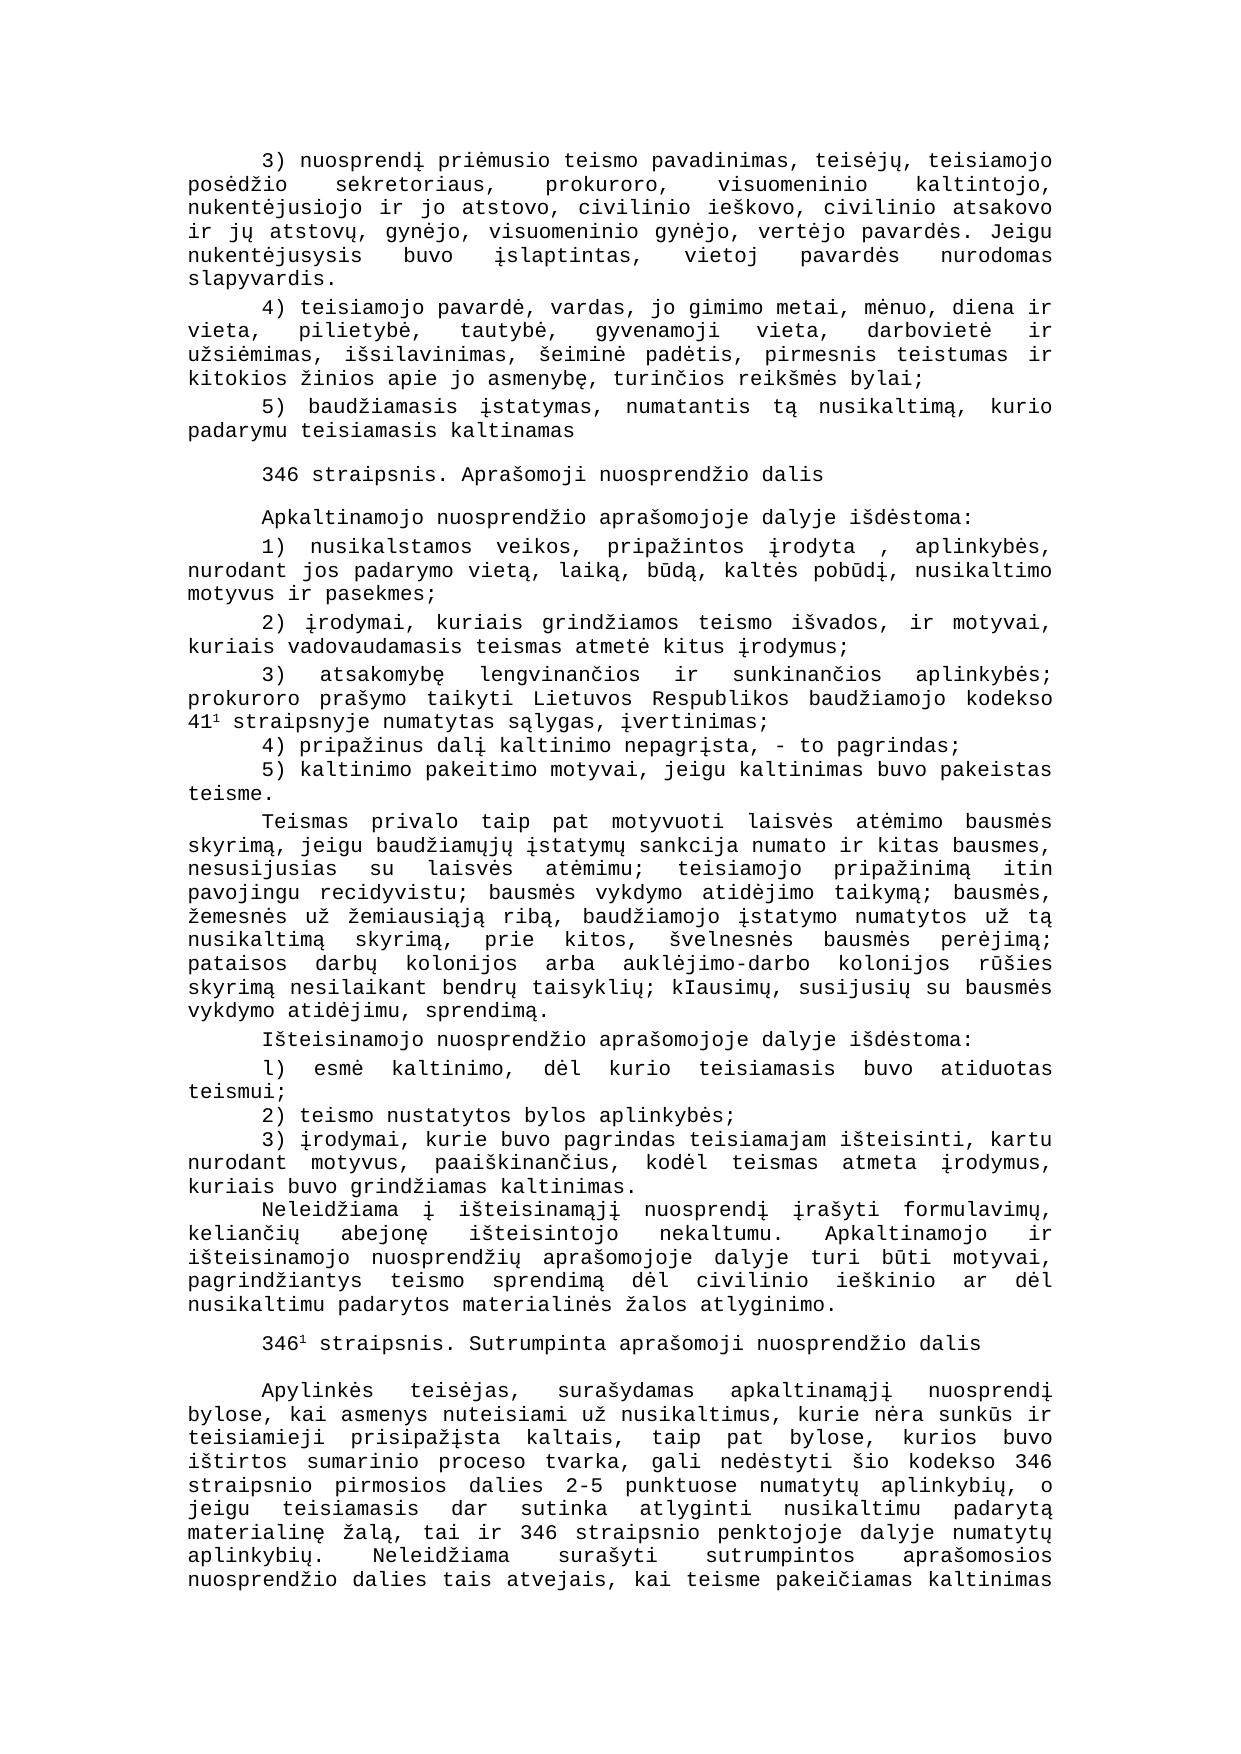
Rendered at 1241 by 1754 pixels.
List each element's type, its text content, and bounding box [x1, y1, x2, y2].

text Teismas privalo taip pat motyvuoti laisvės atėmimo bausmės skyrimą, jeigu baudžiamųjų įstatymų sankcija numato ir kitas bausmes, nesusijusias su laisvės atėmimu; teisiamojo pripažinimą itin pavojingu recidyvistu; bausmės vykdymo atidėjimo taikymą; bausmės, žemesnės už žemiausiąją ribą, baudžiamojo įstatymo numatytos už tą nusikaltimą skyrimą, prie kitos, švelnesnės bausmės perėjimą; pataisos darbų kolonijos arba auklėjimo-darbo kolonijos rūšies skyrimą nesilaikant bendrų taisyklių; kIausimų, susijusių su bausmės vykdymo atidėjimu, sprendimą. [187, 811, 1053, 1024]
text 4) teisiamojo pavardė, vardas, jo gimimo metai, mėnuo, diena ir vieta, pilietybė, tautybė, gyvenamoji vieta, darbovietė ir užsiėmimas, išsilavinimas, šeiminė padėtis, pirmesnis teistumas ir kitokios žinios apie jo asmenybę, turinčios reikšmės bylai; [187, 297, 1053, 391]
text l) esmė kaltinimo, dėl kurio teisiamasis buvo atiduotas teismui; [187, 1058, 1053, 1105]
text Apylinkės teisėjas, surašydamas apkaltinamąjį nuosprendį bylose, kai asmenys nuteisiami už nusikaltimus, kurie nėra sunkūs ir teisiamieji prisipažįsta kaltais, taip pat bylose, kurios buvo ištirtos sumarinio proceso tvarka, gali nedėstyti šio kodekso 346 straipsnio pirmosios dalies 2-5 punktuose numatytų aplinkybių, o jeigu teisiamasis dar sutinka atlyginti nusikaltimu padarytą materialinę žalą, tai ir 346 straipsnio penktojoje dalyje numatytų aplinkybių. Neleidžiama surašyti sutrumpintos aprašomosios nuosprendžio dalies tais atvejais, kai teisme pakeičiamas kaltinimas [187, 1380, 1053, 1593]
text Apkaltinamojo nuosprendžio aprašomojoje dalyje išdėstoma: [187, 507, 1053, 531]
text Neleidžiama į išteisinamąjį nuosprendį įrašyti formulavimų, keliančių abejonę išteisintojo nekaltumu. Apkaltinamojo ir išteisinamojo nuosprendžių aprašomojoje dalyje turi būti motyvai, pagrindžiantys teismo sprendimą dėl civilinio ieškinio ar dėl nusikaltimu padarytos materialinės žalos atlyginimo. [187, 1199, 1053, 1318]
text 346 straipsnis. Aprašomoji nuosprendžio dalis [187, 464, 1053, 487]
text Išteisinamojo nuosprendžio aprašomojoje dalyje išdėstoma: [187, 1029, 1053, 1053]
text 5) kaltinimo pakeitimo motyvai, jeigu kaltinimas buvo pakeistas teisme. [187, 759, 1053, 806]
text 3) nuosprendį priėmusio teismo pavadinimas, teisėjų, teisiamojo posėdžio sekretoriaus, prokuroro, visuomeninio kaltintojo, nukentėjusiojo ir jo atstovo, civilinio ieškovo, civilinio atsakovo ir jų atstovų, gynėjo, visuomeninio gynėjo, vertėjo pavardės. Jeigu nukentėjusysis buvo įslaptintas, vietoj pavardės nurodomas slapyvardis. [187, 150, 1053, 292]
text 3461 straipsnis. Sutrumpinta aprašomoji nuosprendžio dalis [187, 1333, 1053, 1356]
text 2) įrodymai, kuriais grindžiamos teismo išvados, ir motyvai, kuriais vadovaudamasis teismas atmetė kitus įrodymus; [187, 612, 1053, 659]
text 4) pripažinus dalį kaltinimo nepagrįsta, - to pagrindas; [187, 735, 1053, 759]
text 5) baudžiamasis įstatymas, numatantis tą nusikaltimą, kurio padarymu teisiamasis kaltinamas [187, 396, 1053, 444]
text 3) atsakomybę lengvinančios ir sunkinančios aplinkybės; prokuroro prašymo taikyti Lietuvos Respublikos baudžiamojo kodekso 411 straipsnyje numatytas sąlygas, įvertinimas; [187, 664, 1053, 735]
text 1) nusikalstamos veikos, pripažintos įrodyta , aplinkybės, nurodant jos padarymo vietą, laiką, būdą, kaltės pobūdį, nusikaltimo motyvus ir pasekmes; [187, 536, 1053, 607]
text 3) įrodymai, kurie buvo pagrindas teisiamajam išteisinti, kartu nurodant motyvus, paaiškinančius, kodėl teismas atmeta įrodymus, kuriais buvo grindžiamas kaltinimas. [187, 1128, 1053, 1199]
text 2) teismo nustatytos bylos aplinkybės; [187, 1105, 1053, 1128]
